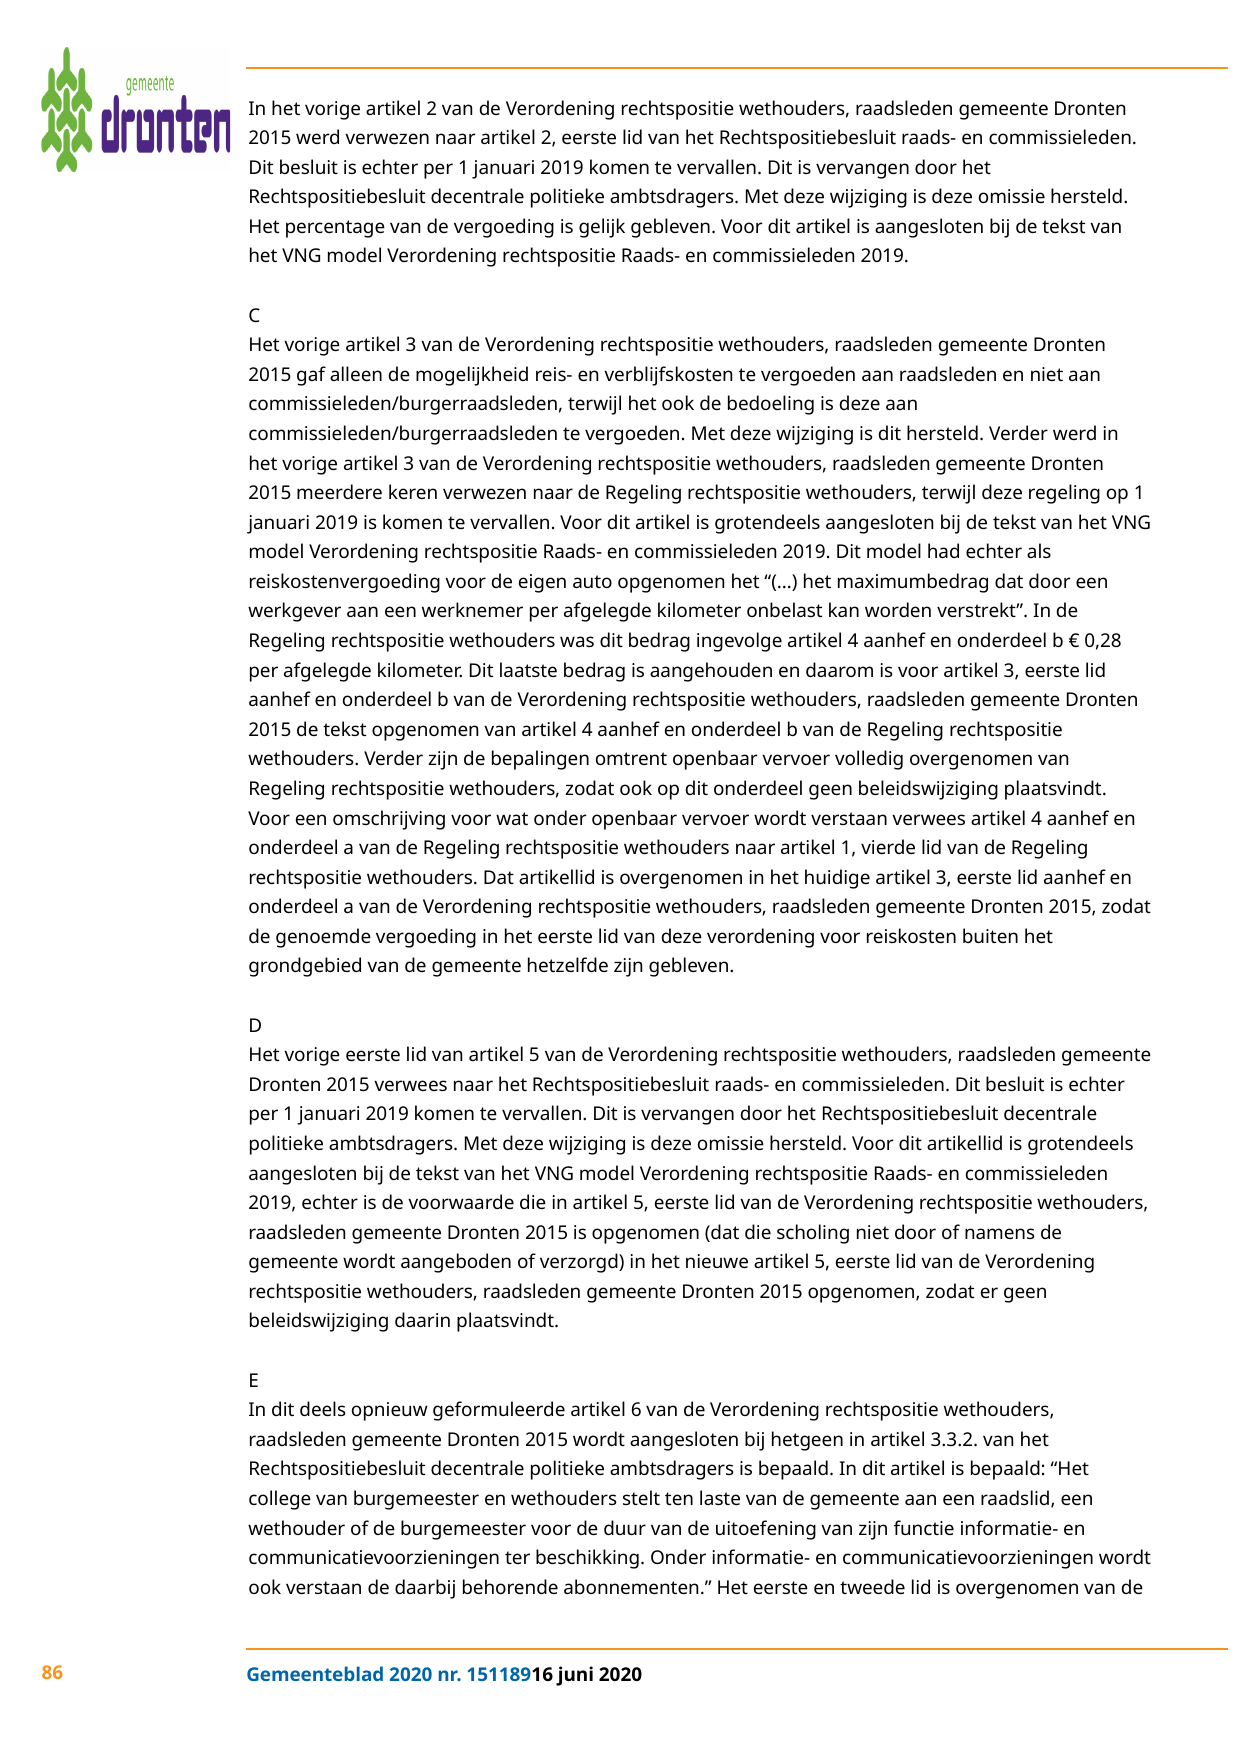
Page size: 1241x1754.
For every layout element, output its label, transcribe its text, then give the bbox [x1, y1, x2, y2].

text Het vorige eerste lid van artikel 5 van de Verordening rechtspositie wethouders, raadsleden gemeente Dronten 2015 verwees naar het Rechtspositiebesluit raads- en commissieleden. Dit besluit is echter per 1 januari 2019 komen te vervallen. Dit is vervangen door het Rechtspositiebesluit decentrale politieke ambtsdragers. Met deze wijziging is deze omissie hersteld. Voor dit artikellid is grotendeels aangesloten bij de tekst van het VNG model Verordening rechtspositie Raads- en commissieleden 2019, echter is de voorwaarde die in artikel 5, eerste lid van de Verordening rechtspositie wethouders, raadsleden gemeente Dronten 2015 is opgenomen (dat die scholing niet door of namens de gemeente wordt aangeboden of verzorgd) in het nieuwe artikel 5, eerste lid van de Verordening rechtspositie wethouders, raadsleden gemeente Dronten 2015 opgenomen, zodat er geen beleidswijziging daarin plaatsvindt. [248, 1041, 1152, 1333]
text D [248, 1012, 1152, 1038]
text C [248, 302, 1152, 328]
text Het vorige artikel 3 van de Verordening rechtspositie wethouders, raadsleden gemeente Dronten 2015 gaf alleen de mogelijkheid reis- en verblijfskosten te vergoeden aan raadsleden en niet aan commissieleden/burgerraadsleden, terwijl het ook de bedoeling is deze aan commissieleden/burgerraadsleden te vergoeden. Met deze wijziging is dit hersteld. Verder werd in het vorige artikel 3 van de Verordening rechtspositie wethouders, raadsleden gemeente Dronten 2015 meerdere keren verwezen naar de Regeling rechtspositie wethouders, terwijl deze regeling op 1 januari 2019 is komen te vervallen. Voor dit artikel is grotendeels aangesloten bij de tekst van het VNG model Verordening rechtspositie Raads- en commissieleden 2019. Dit model had echter als reiskostenvergoeding voor de eigen auto opgenomen het “(…) het maximumbedrag dat door een werkgever aan een werknemer per afgelegde kilometer onbelast kan worden verstrekt”. In de Regeling rechtspositie wethouders was dit bedrag ingevolge artikel 4 aanhef en onderdeel b € 0,28 per afgelegde kilometer. Dit laatste bedrag is aangehouden en daarom is voor artikel 3, eerste lid aanhef en onderdeel b van de Verordening rechtspositie wethouders, raadsleden gemeente Dronten 2015 de tekst opgenomen van artikel 4 aanhef en onderdeel b van de Regeling rechtspositie wethouders. Verder zijn de bepalingen omtrent openbaar vervoer volledig overgenomen van Regeling rechtspositie wethouders, zodat ook op dit onderdeel geen beleidswijziging plaatsvindt. Voor een omschrijving voor wat onder openbaar vervoer wordt verstaan verwees artikel 4 aanhef en onderdeel a van de Regeling rechtspositie wethouders naar artikel 1, vierde lid van de Regeling rechtspositie wethouders. Dat artikellid is overgenomen in het huidige artikel 3, eerste lid aanhef en onderdeel a van de Verordening rechtspositie wethouders, raadsleden gemeente Dronten 2015, zodat de genoemde vergoeding in het eerste lid van deze verordening voor reiskosten buiten het grondgebied van de gemeente hetzelfde zijn gebleven. [248, 331, 1152, 978]
text In dit deels opnieuw geformuleerde artikel 6 van de Verordening rechtspositie wethouders, raadsleden gemeente Dronten 2015 wordt aangesloten bij hetgeen in artikel 3.3.2. van het Rechtspositiebesluit decentrale politieke ambtsdragers is bepaald. In dit artikel is bepaald: “Het college van burgemeester en wethouders stelt ten laste van de gemeente aan een raadslid, een wethouder of de burgemeester voor de duur van de uitoefening van zijn functie informatie- en communicatievoorzieningen ter beschikking. Onder informatie- en communicatievoorzieningen wordt ook verstaan de daarbij behorende abonnementen.” Het eerste en tweede lid is overgenomen van de [248, 1396, 1152, 1600]
text In het vorige artikel 2 van de Verordening rechtspositie wethouders, raadsleden gemeente Dronten 2015 werd verwezen naar artikel 2, eerste lid van het Rechtspositiebesluit raads- en commissieleden. Dit besluit is echter per 1 januari 2019 komen te vervallen. Dit is vervangen door het Rechtspositiebesluit decentrale politieke ambtsdragers. Met deze wijziging is deze omissie hersteld. Het percentage van de vergoeding is gelijk gebleven. Voor dit artikel is aangesloten bij de tekst van het VNG model Verordening rechtspositie Raads- en commissieleden 2019. [248, 95, 1152, 268]
text E [248, 1367, 1152, 1393]
picture [41, 47, 231, 172]
